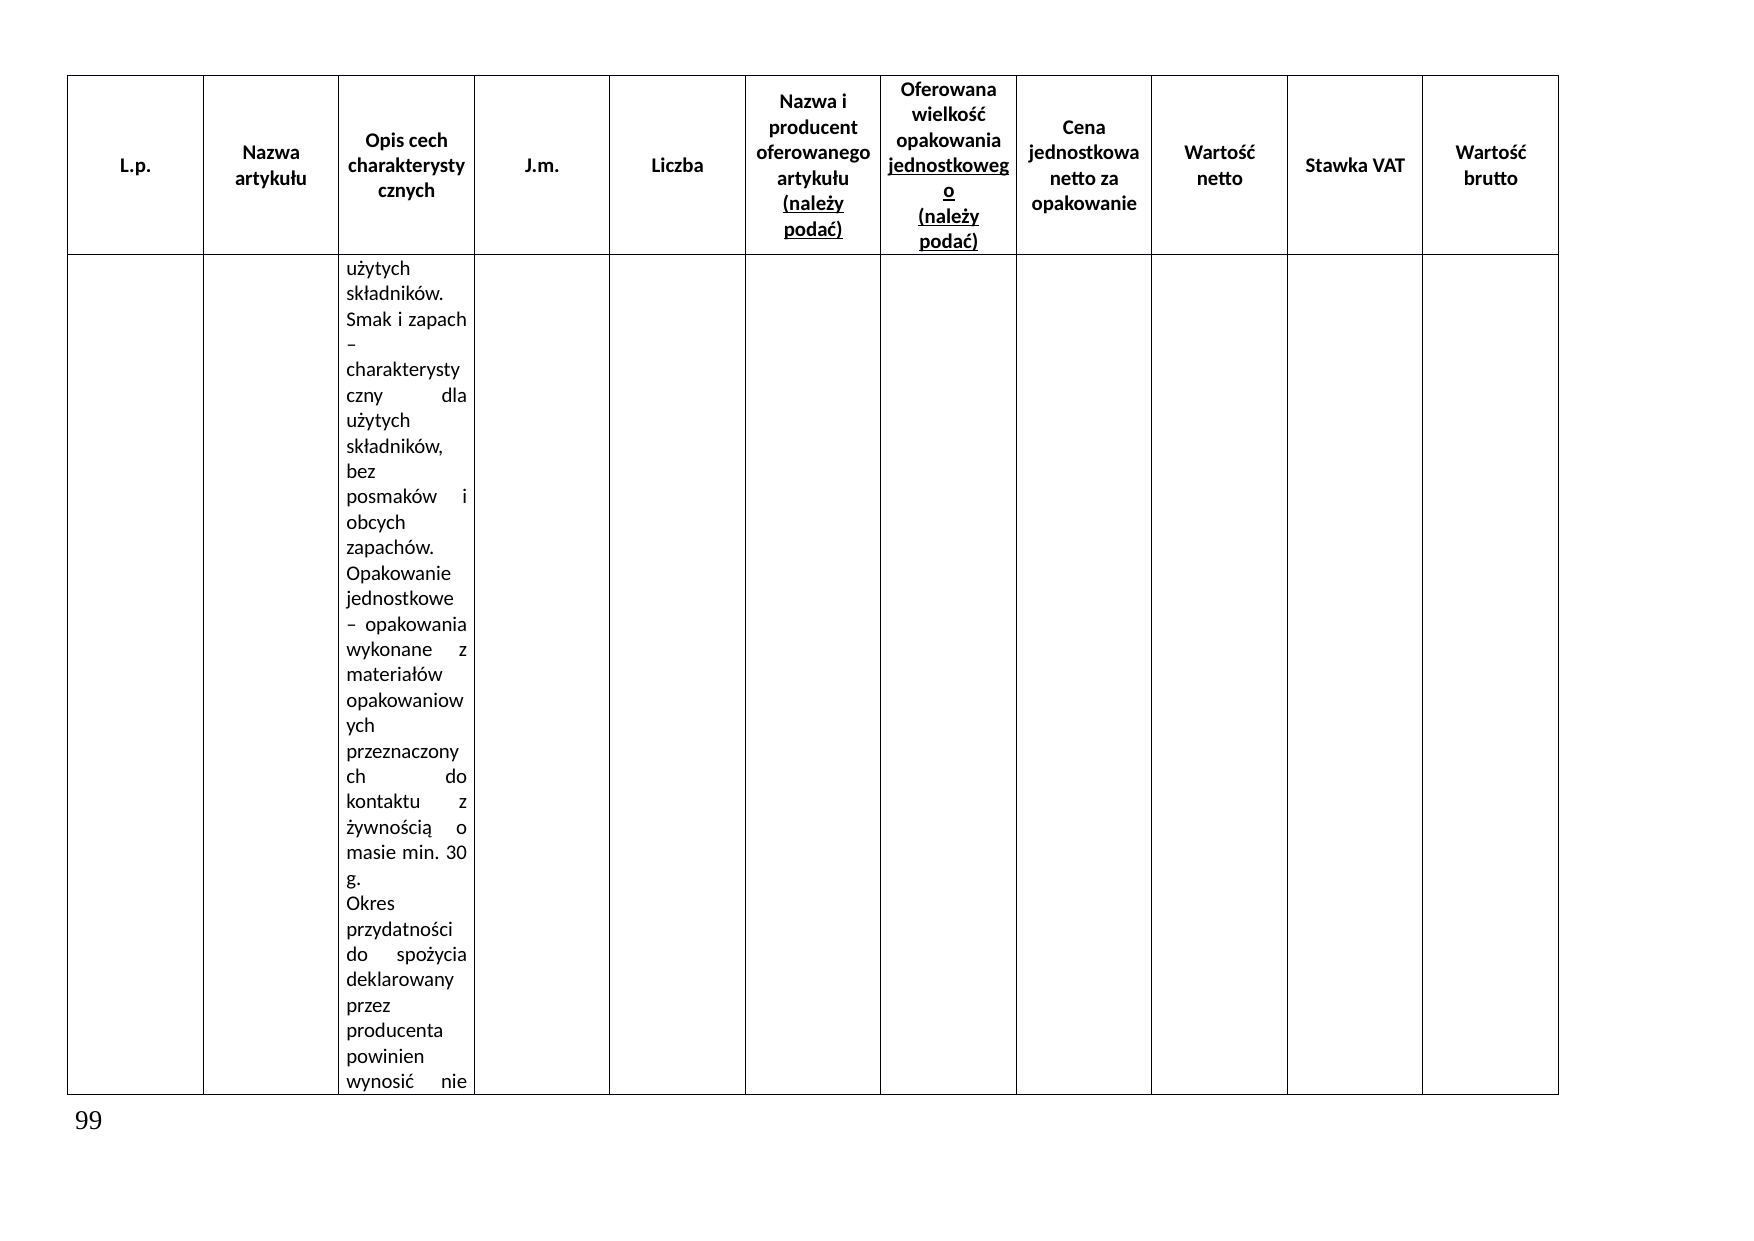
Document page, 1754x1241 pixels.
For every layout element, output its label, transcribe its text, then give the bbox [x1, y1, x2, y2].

table_cell [1288, 255, 1422, 1094]
table_header Oferowana wielkość opakowania jednostkowego (należy podać) [881, 76, 1016, 254]
table_header J.m. [475, 76, 609, 254]
table_header Opis cech charakterystycznych [339, 76, 474, 254]
table_cell [475, 255, 609, 1094]
table_cell [610, 255, 745, 1094]
table_header L.p. [68, 76, 203, 254]
table_cell [1017, 255, 1151, 1094]
table_header Nazwa artykułu [204, 76, 338, 254]
table_cell [68, 255, 203, 1094]
table_header Cena jednostkowa netto za opakowanie [1017, 76, 1151, 254]
table_cell [746, 255, 880, 1094]
table_header Stawka VAT [1288, 76, 1422, 254]
table_cell [204, 255, 338, 1094]
table_cell [1423, 255, 1558, 1094]
table_cell [1152, 255, 1287, 1094]
table_header Wartość netto [1152, 76, 1287, 254]
table_cell użytych składników. Smak i zapach – charakterystyczny dla użytych składników, bez posmaków i obcych zapachów. Opakowanie jednostkowe – opakowania wykonane z materiałów opakowaniowych przeznaczonych do kontaktu z żywnością o masie min. 30 g. Okres przydatności do spożycia deklarowany przez producenta powinien wynosić nie [339, 255, 474, 1094]
table_header Liczba [610, 76, 745, 254]
table_header Nazwa i producent oferowanego artykułu (należy podać) [746, 76, 880, 254]
table_header Wartość brutto [1423, 76, 1558, 254]
table_cell [881, 255, 1016, 1094]
